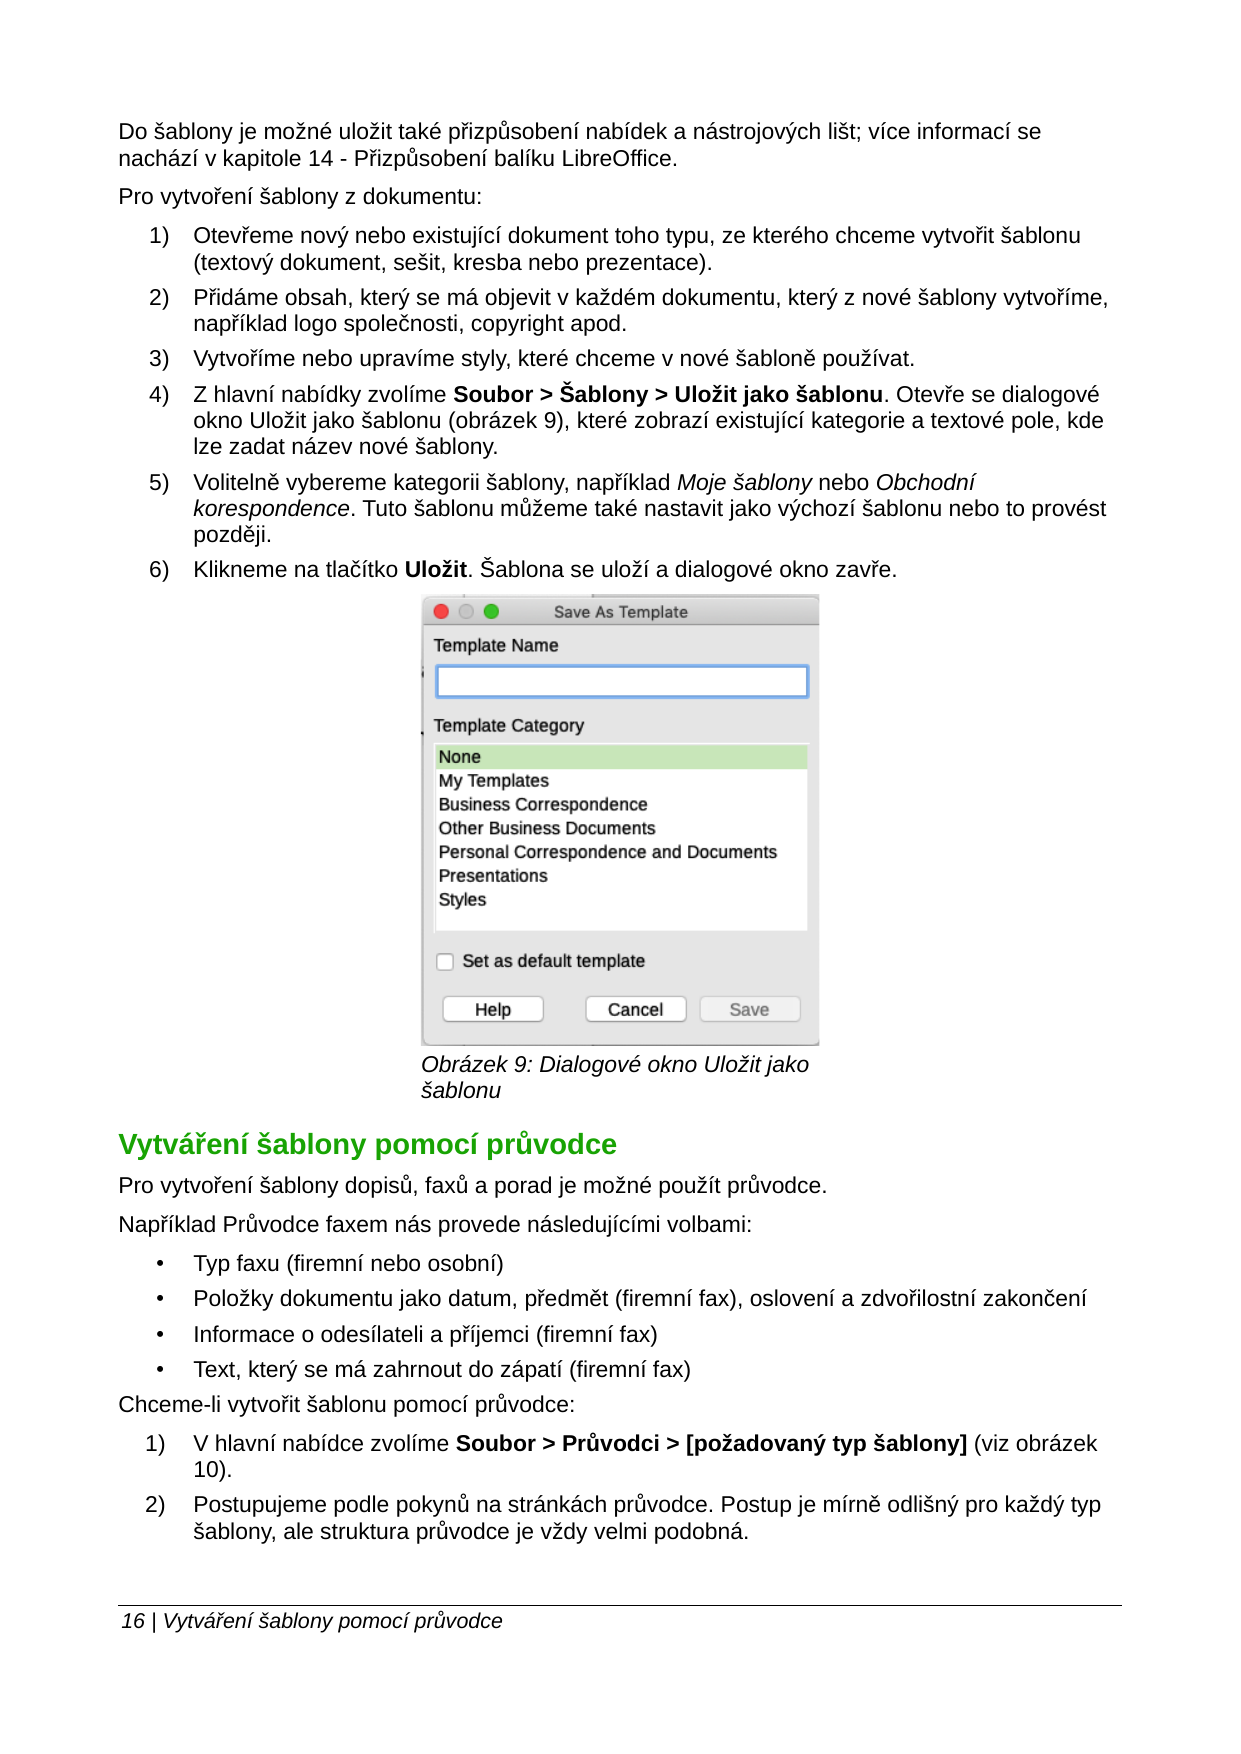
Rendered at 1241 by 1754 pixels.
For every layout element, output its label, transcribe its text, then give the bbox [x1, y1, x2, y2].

text Chceme-li vytvořit šablonu pomocí průvodce: [118, 1391, 1122, 1417]
text Pro vytvoření šablony dopisů, faxů a porad je možné použít průvodce. [118, 1172, 1122, 1199]
text Například Průvodce faxem nás provede následujícími volbami: [118, 1211, 1122, 1238]
list Položky dokumentu jako datum, předmět (firemní fax), oslovení a zdvořilostní zakončení [156, 1285, 1122, 1312]
list Informace o odesílateli a příjemci (firemní fax) [156, 1321, 1122, 1347]
list Klikneme na tlačítko Uložit. Šablona se uloží a dialogové okno zavře. [169, 556, 1122, 583]
text Do šablony je možné uložit také přizpůsobení nabídek a nástrojových lišt; více informací se nachází v kapitole 14 - Přizpůsobení balíku LibreOffice. [118, 118, 1122, 171]
list Typ faxu (firemní nebo osobní) [156, 1250, 1122, 1277]
text Obrázek 9: Dialogové okno Uložit jako šablonu [421, 1046, 819, 1103]
text Pro vytvoření šablony z dokumentu: [118, 183, 1122, 210]
list Z hlavní nabídky zvolíme Soubor > Šablony > Uložit jako šablonu. Otevře se dialogové okno Uložit jako šablonu (obrázek 9), které zobrazí existující kategorie a textové pole, kde lze zadat název nové šablony. [169, 381, 1122, 459]
subtitle Vytváření šablony pomocí průvodce [118, 1127, 1122, 1161]
list Postupujeme podle pokynů na stránkách průvodce. Postup je mírně odlišný pro každý typ šablony, ale struktura průvodce je vždy velmi podobná. [165, 1491, 1122, 1544]
list Text, který se má zahrnout do zápatí (firemní fax) [156, 1356, 1122, 1382]
list Vytvoříme nebo upravíme styly, které chceme v nové šabloně používat. [169, 345, 1122, 372]
picture [420, 594, 820, 1046]
list Otevřeme nový nebo existující dokument toho typu, ze kterého chceme vytvořit šablonu (textový dokument, sešit, kresba nebo prezentace). [169, 222, 1122, 275]
list Přidáme obsah, který se má objevit v každém dokumentu, který z nové šablony vytvoříme, například logo společnosti, copyright apod. [169, 284, 1122, 336]
list Volitelně vybereme kategorii šablony, například Moje šablony nebo Obchodní korespondence. Tuto šablonu můžeme také nastavit jako výchozí šablonu nebo to provést později. [169, 468, 1122, 547]
list V hlavní nabídce zvolíme Soubor > Průvodci > [požadovaný typ šablony] (viz obrázek 10). [165, 1430, 1122, 1483]
